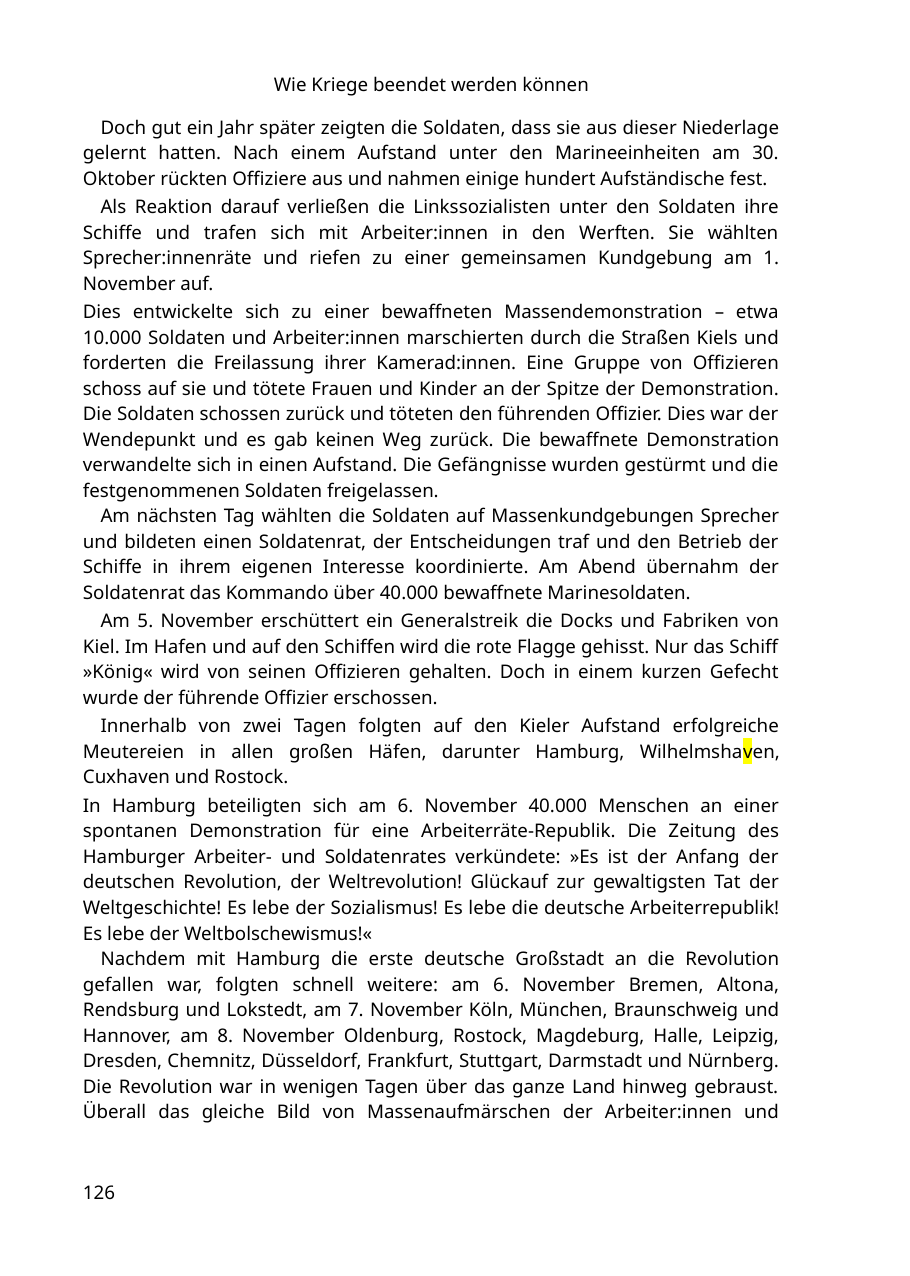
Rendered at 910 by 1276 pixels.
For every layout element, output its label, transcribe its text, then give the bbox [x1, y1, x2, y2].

text Als Reaktion darauf verließen die Linkssozialisten unter den Soldaten ihre Schiffe und trafen sich mit Arbeiter:innen in den Werften. Sie wählten Sprecher:innenräte und riefen zu einer gemeinsamen Kundgebung am 1. November auf. [83, 193, 779, 296]
text Nachdem mit Hamburg die erste deutsche Großstadt an die Revolution gefallen war, folgten schnell weitere: am 6. November Bremen, Altona, Rendsburg und Lokstedt, am 7. November Köln, München, Braunschweig und Hannover, am 8. November Oldenburg, Rostock, Magdeburg, Halle, Leipzig, Dresden, Chemnitz, Düsseldorf, Frankfurt, Stuttgart, Darmstadt und Nürnberg. Die Revolution war in wenigen Tagen über das ganze Land hinweg gebraust. Überall das gleiche Bild von Massenaufmärschen der Arbeiter:innen und [83, 945, 779, 1124]
text Dies entwickelte sich zu einer bewaffneten Massendemonstration – etwa 10.000 Soldaten und Arbeiter:innen marschierten durch die Straßen Kiels und forderten die Freilassung ihrer Kamerad:innen. Eine Gruppe von Offizieren schoss auf sie und tötete Frauen und Kinder an der Spitze der Demonstration. Die Soldaten schossen zurück und töteten den führenden Offizier. Dies war der Wendepunkt und es gab keinen Weg zurück. Die bewaffnete Demonstration verwandelte sich in einen Aufstand. Die Gefängnisse wurden gestürmt und die festgenommenen Soldaten freigelassen. [83, 298, 779, 503]
text In Hamburg beteiligten sich am 6. November 40.000 Menschen an einer spontanen Demonstration für eine Arbeiterräte-Republik. Die Zeitung des Hamburger Arbeiter- und Soldatenrates verkündete: »Es ist der Anfang der deutschen Revolution, der Weltrevolution! Glückauf zur gewaltigsten Tat der Weltgeschichte! Es lebe der Sozialismus! Es lebe die deutsche Arbeiterrepublik! Es lebe der Weltbolschewismus!« [83, 792, 779, 945]
text Innerhalb von zwei Tagen folgten auf den Kieler Aufstand erfolgreiche Meutereien in allen großen Häfen, darunter Hamburg, Wilhelmshaven, Cuxhaven und Rostock. [83, 713, 779, 789]
text Am 5. November erschüttert ein Generalstreik die Docks und Fabriken von Kiel. Im Hafen und auf den Schiffen wird die rote Flagge gehisst. Nur das Schiff »König« wird von seinen Offizieren gehalten. Doch in einem kurzen Gefecht wurde der führende Offizier erschossen. [83, 608, 779, 710]
text Doch gut ein Jahr später zeigten die Soldaten, dass sie aus dieser Niederlage gelernt hatten. Nach einem Aufstand unter den Marineeinheiten am 30. Oktober rückten Offiziere aus und nahmen einige hundert Aufständische fest. [83, 114, 779, 191]
text Am nächsten Tag wählten die Soldaten auf Massenkundgebungen Sprecher und bildeten einen Soldatenrat, der Entscheidungen traf und den Betrieb der Schiffe in ihrem eigenen Interesse koordinierte. Am Abend übernahm der Soldatenrat das Kommando über 40.000 bewaffnete Marinesoldaten. [83, 503, 779, 605]
